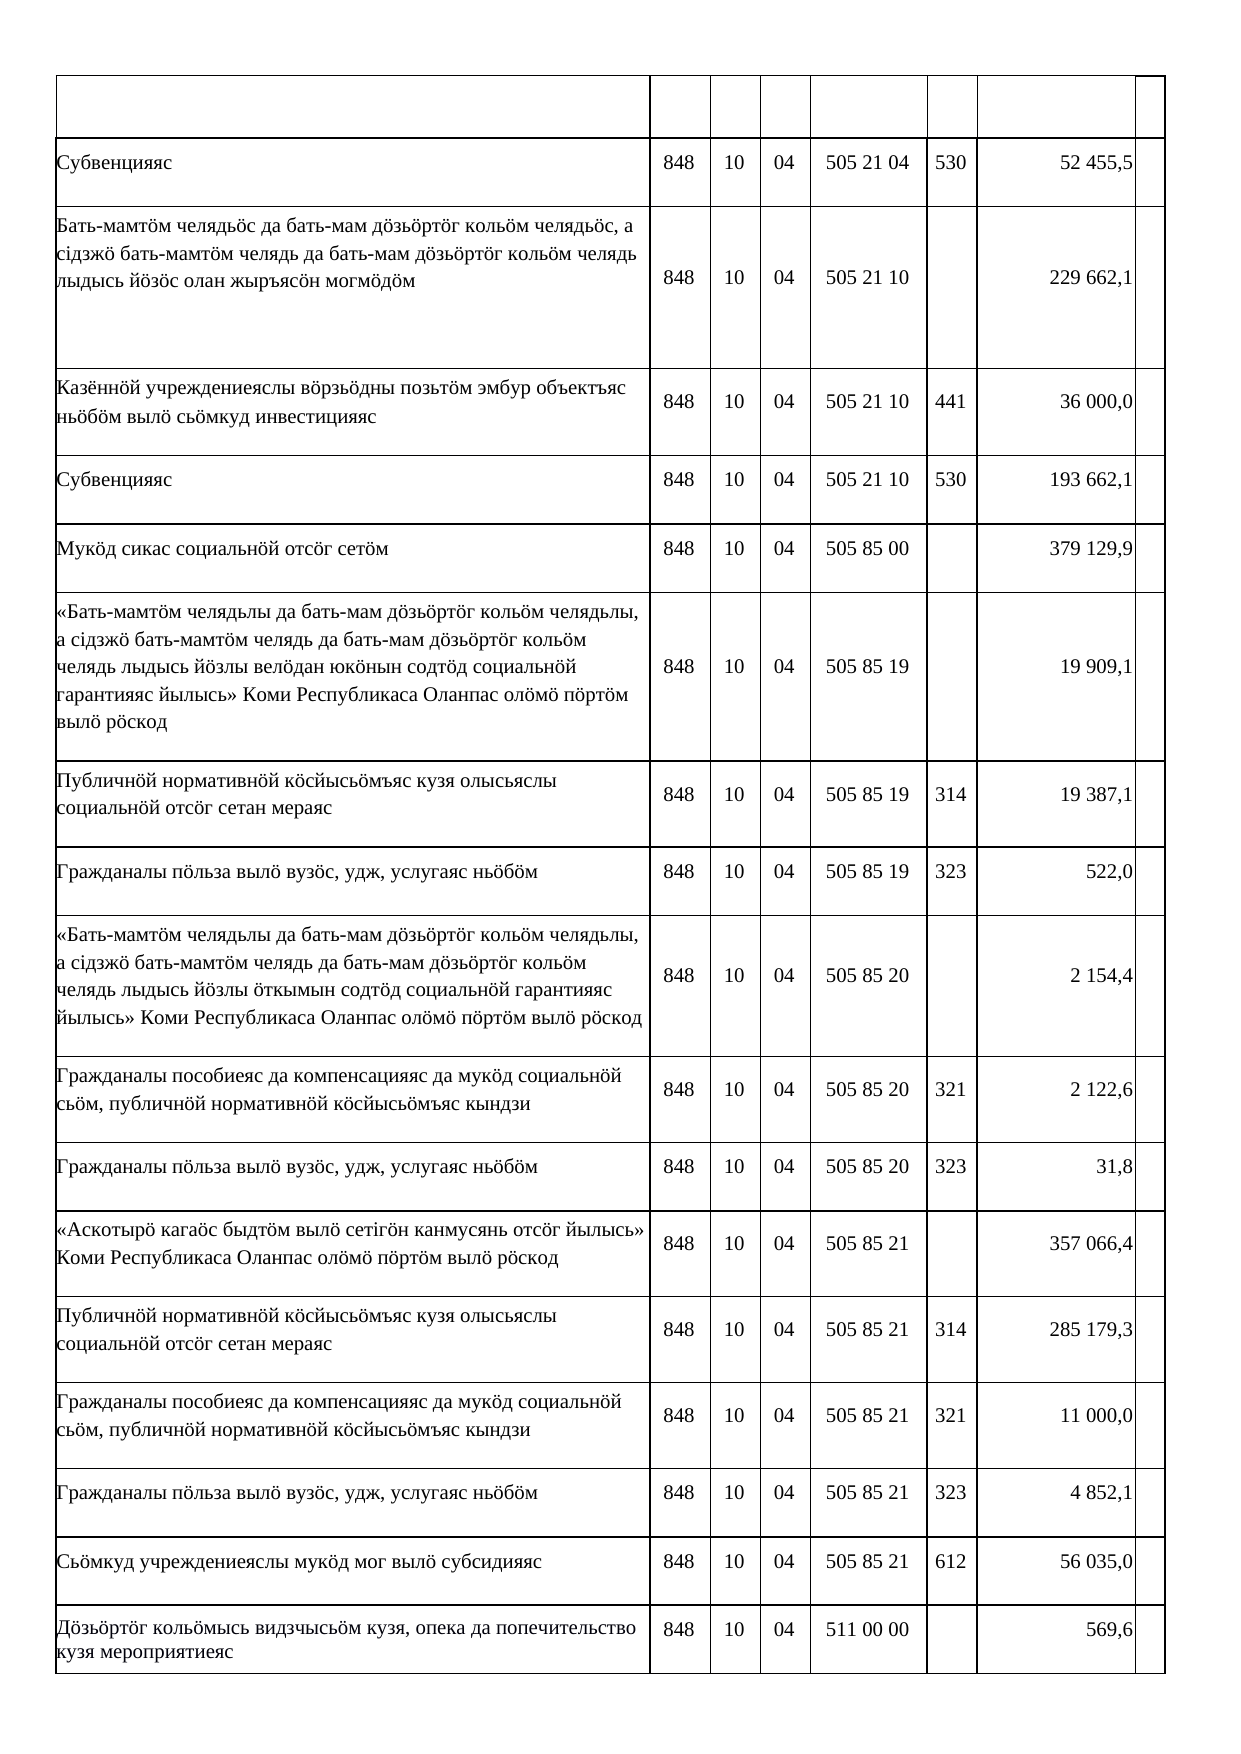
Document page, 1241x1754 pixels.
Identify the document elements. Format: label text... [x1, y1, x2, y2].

table_cell 505 85 20 [811, 1057, 926, 1142]
table_cell 10 [711, 916, 760, 1056]
table_header [978, 76, 1135, 137]
table_cell 10 [711, 207, 760, 368]
table_cell 04 [761, 1297, 810, 1382]
table_cell 10 [711, 1057, 760, 1142]
table_cell 56 035,0 [978, 1538, 1135, 1604]
table_cell [928, 1212, 976, 1296]
table_cell 848 [651, 1297, 710, 1382]
table_cell 323 [928, 1469, 976, 1536]
table_cell 19 909,1 [978, 593, 1135, 760]
table_cell 505 85 21 [811, 1469, 926, 1536]
table_cell 848 [651, 1606, 710, 1673]
table_header [761, 76, 810, 137]
table_cell 229 662,1 [978, 207, 1135, 368]
table_cell Гражданалы пӧльза вылӧ вузӧс, удж, услугаяс ньӧбӧм [57, 848, 649, 914]
table_cell 04 [761, 1538, 810, 1604]
table_cell [1136, 916, 1164, 1056]
table_cell [1136, 139, 1164, 206]
table_cell 848 [651, 1383, 710, 1468]
table_cell 321 [928, 1057, 976, 1142]
table_cell Публичнӧй нормативнӧй кӧсйысьӧмъяс кузя олысьяслы социальнӧй отсӧг сетан мераяс [57, 1297, 649, 1382]
table_cell 522,0 [978, 848, 1135, 914]
table_cell 848 [651, 207, 710, 368]
table_cell 10 [711, 1469, 760, 1536]
table_cell 04 [761, 369, 810, 455]
table_cell 314 [928, 1297, 976, 1382]
table_cell Гражданалы пӧльза вылӧ вузӧс, удж, услугаяс ньӧбӧм [57, 1469, 649, 1536]
table_header [811, 76, 927, 137]
table_cell 2 154,4 [978, 916, 1135, 1056]
table_cell 10 [711, 762, 760, 846]
table_cell 10 [711, 1538, 760, 1604]
table_cell 848 [651, 916, 710, 1056]
table_cell 505 85 21 [811, 1383, 926, 1468]
table_cell 10 [711, 525, 760, 591]
table_cell «Аскотырӧ кагаӧс быдтӧм вылӧ сетігӧн канмусянь отсӧг йылысь» Коми Республикаса Оланпас олӧмӧ пӧртӧм вылӧ рӧскод [57, 1212, 649, 1296]
table_cell 848 [651, 139, 710, 206]
table_header [711, 76, 760, 137]
table_cell 505 85 21 [811, 1297, 926, 1382]
table_cell 04 [761, 1606, 810, 1673]
table_cell Гражданалы пособиеяс да компенсацияяс да мукӧд социальнӧй сьӧм, публичнӧй нормативнӧй кӧсйысьӧмъяс кындзи [57, 1383, 649, 1468]
table_cell [1136, 1383, 1164, 1468]
table_cell [1136, 1212, 1164, 1296]
table_cell 10 [711, 1297, 760, 1382]
table_cell 04 [761, 916, 810, 1056]
table_cell 10 [711, 848, 760, 914]
table_cell [928, 916, 976, 1056]
table_cell [1136, 525, 1164, 591]
table_cell 19 387,1 [978, 762, 1135, 846]
table_cell 848 [651, 1212, 710, 1296]
table_cell [1136, 1297, 1164, 1382]
table_cell 04 [761, 139, 810, 206]
table_cell Субвенцияяс [57, 456, 649, 523]
table_cell 505 85 19 [811, 593, 926, 760]
table_cell Дӧзьӧртӧг кольӧмысь видзчысьӧм кузя, опека да попечительство кузя мероприятиеяс [57, 1606, 649, 1673]
table_cell 323 [928, 848, 976, 914]
table_cell 530 [928, 456, 976, 523]
table_cell 505 85 21 [811, 1212, 926, 1296]
table_cell [1136, 369, 1164, 455]
table_cell 04 [761, 593, 810, 760]
table_cell Сьӧмкуд учреждениеяслы мукӧд мог вылӧ субсидияяс [57, 1538, 649, 1604]
table_cell Мукӧд сикас социальнӧй отсӧг сетӧм [57, 525, 649, 591]
table_cell 11 000,0 [978, 1383, 1135, 1468]
table_cell Гражданалы пособиеяс да компенсацияяс да мукӧд социальнӧй сьӧм, публичнӧй нормативнӧй кӧсйысьӧмъяс кындзи [57, 1057, 649, 1142]
table_header [1136, 77, 1164, 137]
table_cell [1136, 1143, 1164, 1210]
table_cell 10 [711, 139, 760, 206]
table_cell 848 [651, 369, 710, 455]
table_cell [1136, 1057, 1164, 1142]
table_cell 848 [651, 456, 710, 523]
table_cell 4 852,1 [978, 1469, 1135, 1536]
table_cell [1136, 456, 1164, 523]
table_cell 379 129,9 [978, 525, 1135, 591]
table_cell 505 85 20 [811, 916, 926, 1056]
table_cell 848 [651, 525, 710, 591]
table_cell 848 [651, 1538, 710, 1604]
table_cell [1136, 207, 1164, 368]
table_cell 612 [928, 1538, 976, 1604]
table_cell Гражданалы пӧльза вылӧ вузӧс, удж, услугаяс ньӧбӧм [57, 1143, 649, 1210]
table_cell [928, 525, 976, 591]
table_cell 848 [651, 762, 710, 846]
table_cell 36 000,0 [978, 369, 1135, 455]
table_cell 10 [711, 593, 760, 760]
table_cell 505 21 04 [811, 139, 926, 206]
table_cell [928, 593, 976, 760]
table_cell 285 179,3 [978, 1297, 1135, 1382]
table_cell Субвенцияяс [57, 139, 649, 206]
table_cell Казённӧй учреждениеяслы вӧрзьӧдны позьтӧм эмбур объектъяс ньӧбӧм вылӧ сьӧмкуд инвестицияяс [57, 369, 649, 455]
table_cell 321 [928, 1383, 976, 1468]
table_cell 505 85 21 [811, 1538, 926, 1604]
table_cell 848 [651, 1469, 710, 1536]
table_cell 505 85 19 [811, 762, 926, 846]
table_cell 04 [761, 762, 810, 846]
table_cell 10 [711, 1143, 760, 1210]
table_cell 10 [711, 456, 760, 523]
table_cell 848 [651, 848, 710, 914]
table_cell 04 [761, 456, 810, 523]
table_cell 314 [928, 762, 976, 846]
table_cell 10 [711, 369, 760, 455]
table_cell 530 [928, 139, 976, 206]
table_cell 193 662,1 [978, 456, 1135, 523]
table_cell 357 066,4 [978, 1212, 1135, 1296]
table_cell 323 [928, 1143, 976, 1210]
table_header [57, 76, 649, 137]
table_cell 10 [711, 1606, 760, 1673]
table_cell [928, 1606, 976, 1673]
table_cell 52 455,5 [978, 139, 1135, 206]
table_cell [1136, 1538, 1164, 1604]
table_cell 04 [761, 1469, 810, 1536]
table_cell 31,8 [978, 1143, 1135, 1210]
table_cell 569,6 [978, 1606, 1135, 1673]
table_cell 04 [761, 848, 810, 914]
table_cell 505 85 00 [811, 525, 926, 591]
table_cell 04 [761, 1383, 810, 1468]
table_cell [1136, 593, 1164, 760]
table_cell 2 122,6 [978, 1057, 1135, 1142]
table_cell 848 [651, 593, 710, 760]
table_cell «Бать-мамтӧм челядьлы да бать-мам дӧзьӧртӧг кольӧм челядьлы, а сідзжӧ бать-мамтӧм челядь да бать-мам дӧзьӧртӧг кольӧм челядь лыдысь йӧзлы ӧткымын содтӧд социальнӧй гарантияяс йылысь» Коми Республикаса Оланпас олӧмӧ пӧртӧм вылӧ рӧскод [57, 916, 649, 1056]
table_cell 04 [761, 1057, 810, 1142]
table_cell 10 [711, 1383, 760, 1468]
table_cell [1136, 1606, 1164, 1673]
table_cell [1136, 848, 1164, 914]
table_cell [928, 207, 976, 368]
table_cell «Бать-мамтӧм челядьлы да бать-мам дӧзьӧртӧг кольӧм челядьлы, а сідзжӧ бать-мамтӧм челядь да бать-мам дӧзьӧртӧг кольӧм челядь лыдысь йӧзлы велӧдан юкӧнын содтӧд социальнӧй гарантияяс йылысь» Коми Республикаса Оланпас олӧмӧ пӧртӧм вылӧ рӧскод [57, 593, 649, 760]
table_cell 505 21 10 [811, 207, 926, 368]
table_cell [1136, 762, 1164, 846]
table_cell 04 [761, 207, 810, 368]
table_header [651, 76, 710, 137]
table_cell 441 [928, 369, 976, 455]
table_cell 848 [651, 1057, 710, 1142]
table_cell Публичнӧй нормативнӧй кӧсйысьӧмъяс кузя олысьяслы социальнӧй отсӧг сетан мераяс [57, 762, 649, 846]
table_cell 848 [651, 1143, 710, 1210]
table_cell 10 [711, 1212, 760, 1296]
table_cell 511 00 00 [811, 1606, 926, 1673]
table_cell 04 [761, 1212, 810, 1296]
table_cell 505 85 20 [811, 1143, 926, 1210]
table_cell 505 21 10 [811, 369, 926, 455]
table_cell 04 [761, 525, 810, 591]
table_header [928, 76, 977, 137]
table_cell Бать-мамтӧм челядьӧс да бать-мам дӧзьӧртӧг кольӧм челядьӧс, а сідзжӧ бать-мамтӧм челядь да бать-мам дӧзьӧртӧг кольӧм челядь лыдысь йӧзӧс олан жыръясӧн могмӧдӧм [57, 207, 649, 368]
table_cell [1136, 1469, 1164, 1536]
table_cell 505 21 10 [811, 456, 926, 523]
table_cell 505 85 19 [811, 848, 926, 914]
table_cell 04 [761, 1143, 810, 1210]
